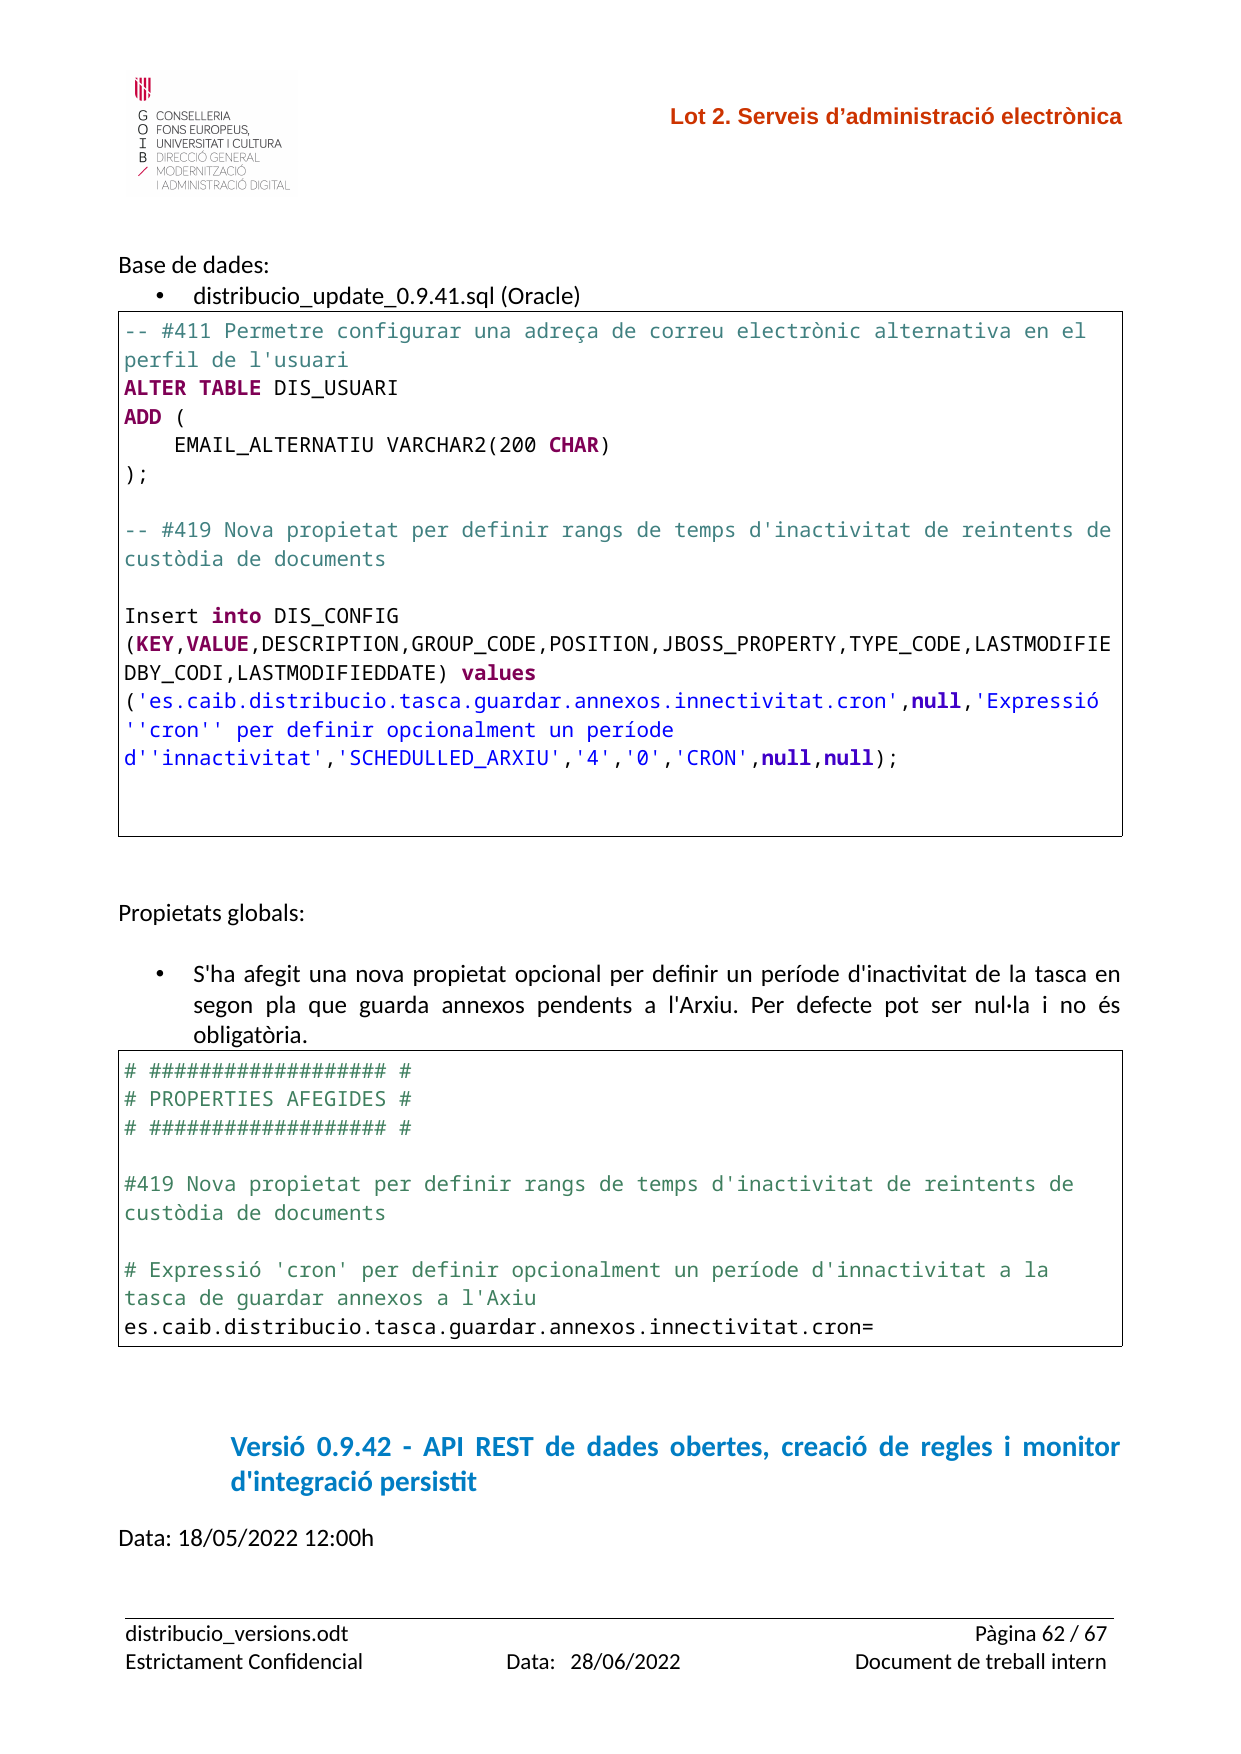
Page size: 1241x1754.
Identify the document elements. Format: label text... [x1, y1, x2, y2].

text Data: 18/05/2022 12:00h [118, 1523, 1122, 1553]
list distribucio_update_0.9.41.sql (Oracle) [156, 280, 1122, 311]
list S'ha afegit una nova propietat opcional per definir un període d'inactivitat de la tasca en segon pla que guarda annexos pendents a l'Arxiu. Per defecte pot ser nul·la i no és obligatòria. [156, 958, 1122, 1050]
text Base de dades: [118, 250, 1122, 280]
text Propietats globals: [118, 897, 1122, 928]
table_header # ################### # # PROPERTIES AFEGIDES # # ################### # #419 Nova propietat per definir rangs de temps d'inactivitat de reintents de custòdia de documents # Expressió 'cron' per definir opcionalment un període d'innactivitat a la tasca de guardar annexos a l'Axiu es.caib.distribucio.tasca.guardar.annexos.innectivitat.cron= [119, 1051, 1122, 1346]
subtitle Versió 0.9.42 - API REST de dades obertes, creació de regles i monitor d'integració persistit [153, 1428, 1122, 1499]
picture [126, 70, 299, 197]
table_header -- #411 Permetre configurar una adreça de correu electrònic alternativa en el perfil de l'usuari ALTER TABLE DIS_USUARI ADD ( EMAIL_ALTERNATIU VARCHAR2(200 CHAR) ); -- #419 Nova propietat per definir rangs de temps d'inactivitat de reintents de custòdia de documents Insert into DIS_CONFIG (KEY,VALUE,DESCRIPTION,GROUP_CODE,POSITION,JBOSS_PROPERTY,TYPE_CODE,LASTMODIFIEDBY_CODI,LASTMODIFIEDDATE) values ('es.caib.distribucio.tasca.guardar.annexos.innectivitat.cron',null,'Expressió ''cron'' per definir opcionalment un període d''innactivitat','SCHEDULLED_ARXIU','4','0','CRON',null,null); [119, 312, 1122, 836]
